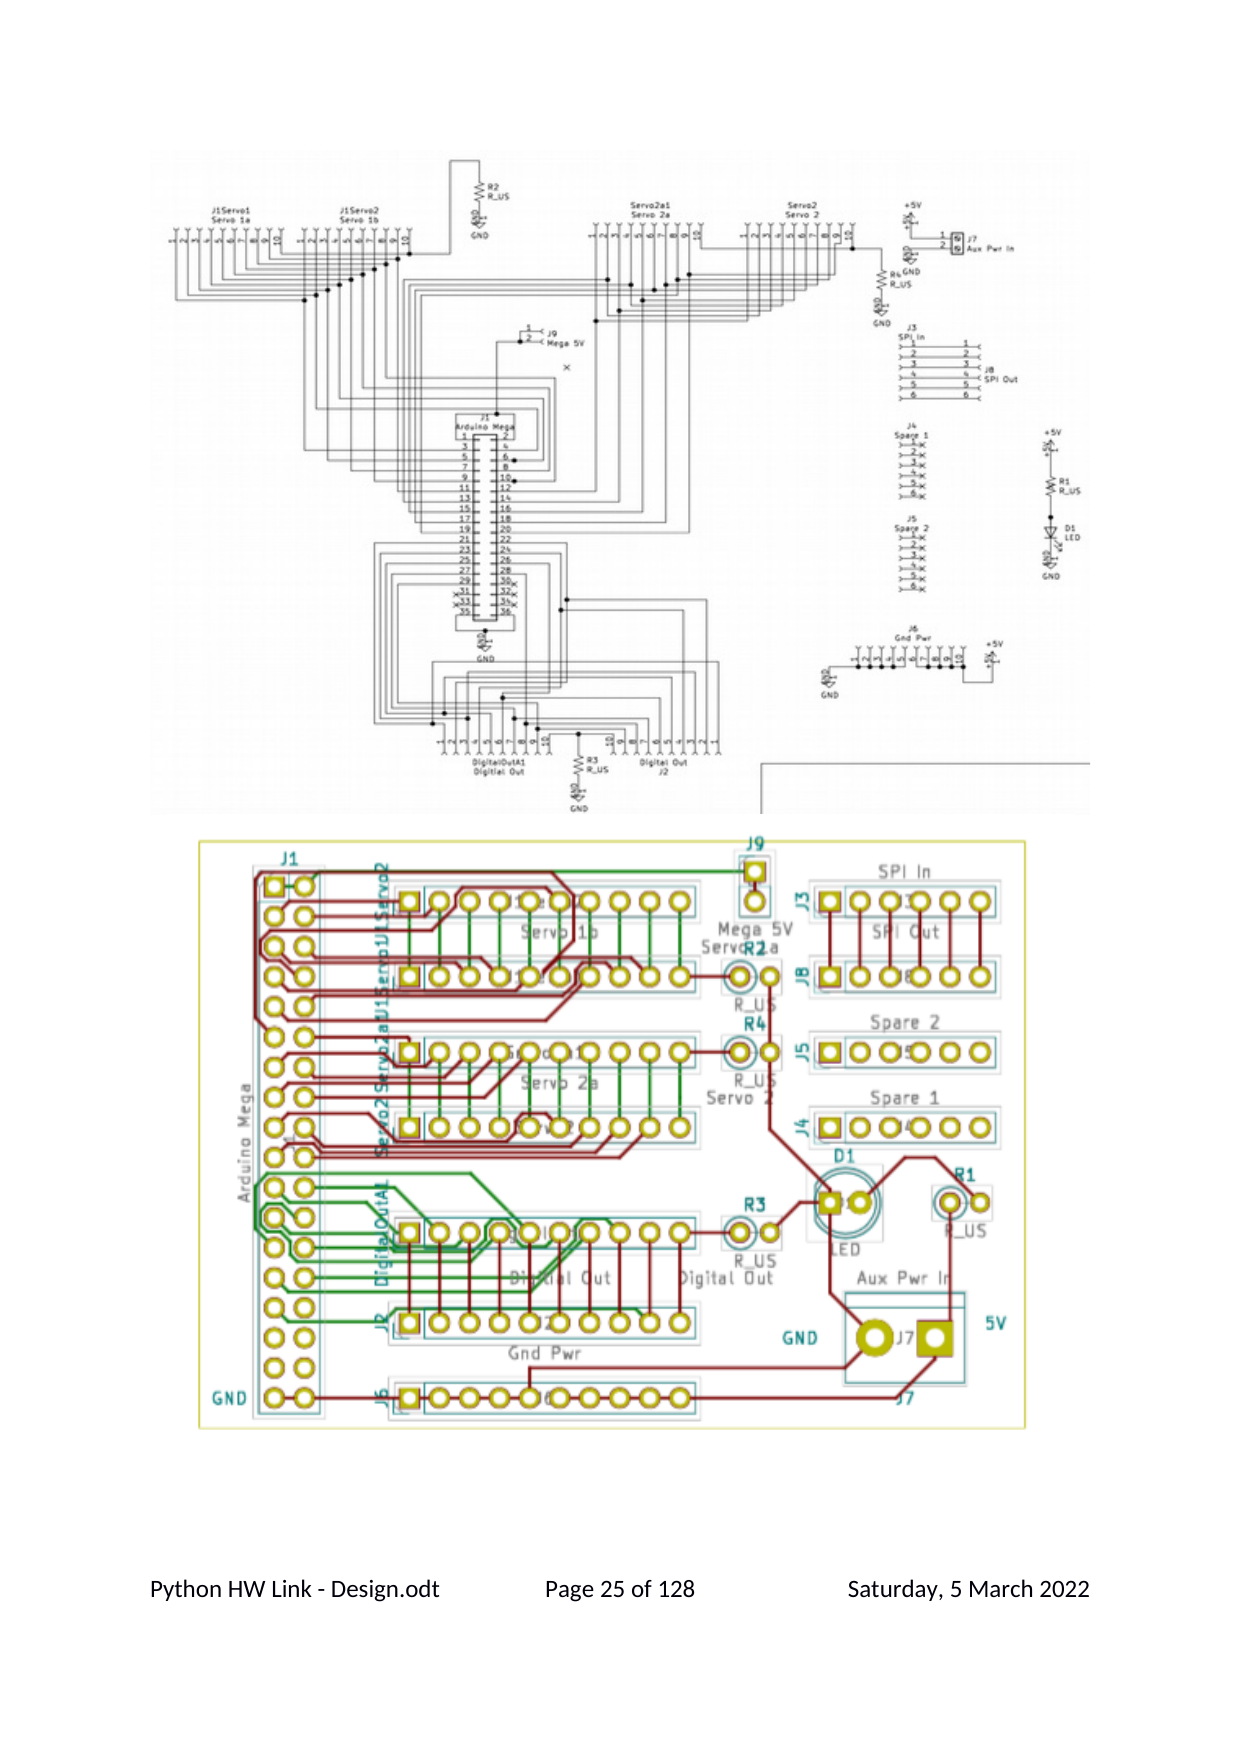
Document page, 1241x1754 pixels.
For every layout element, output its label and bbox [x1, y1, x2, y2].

picture [150, 150, 1091, 1479]
